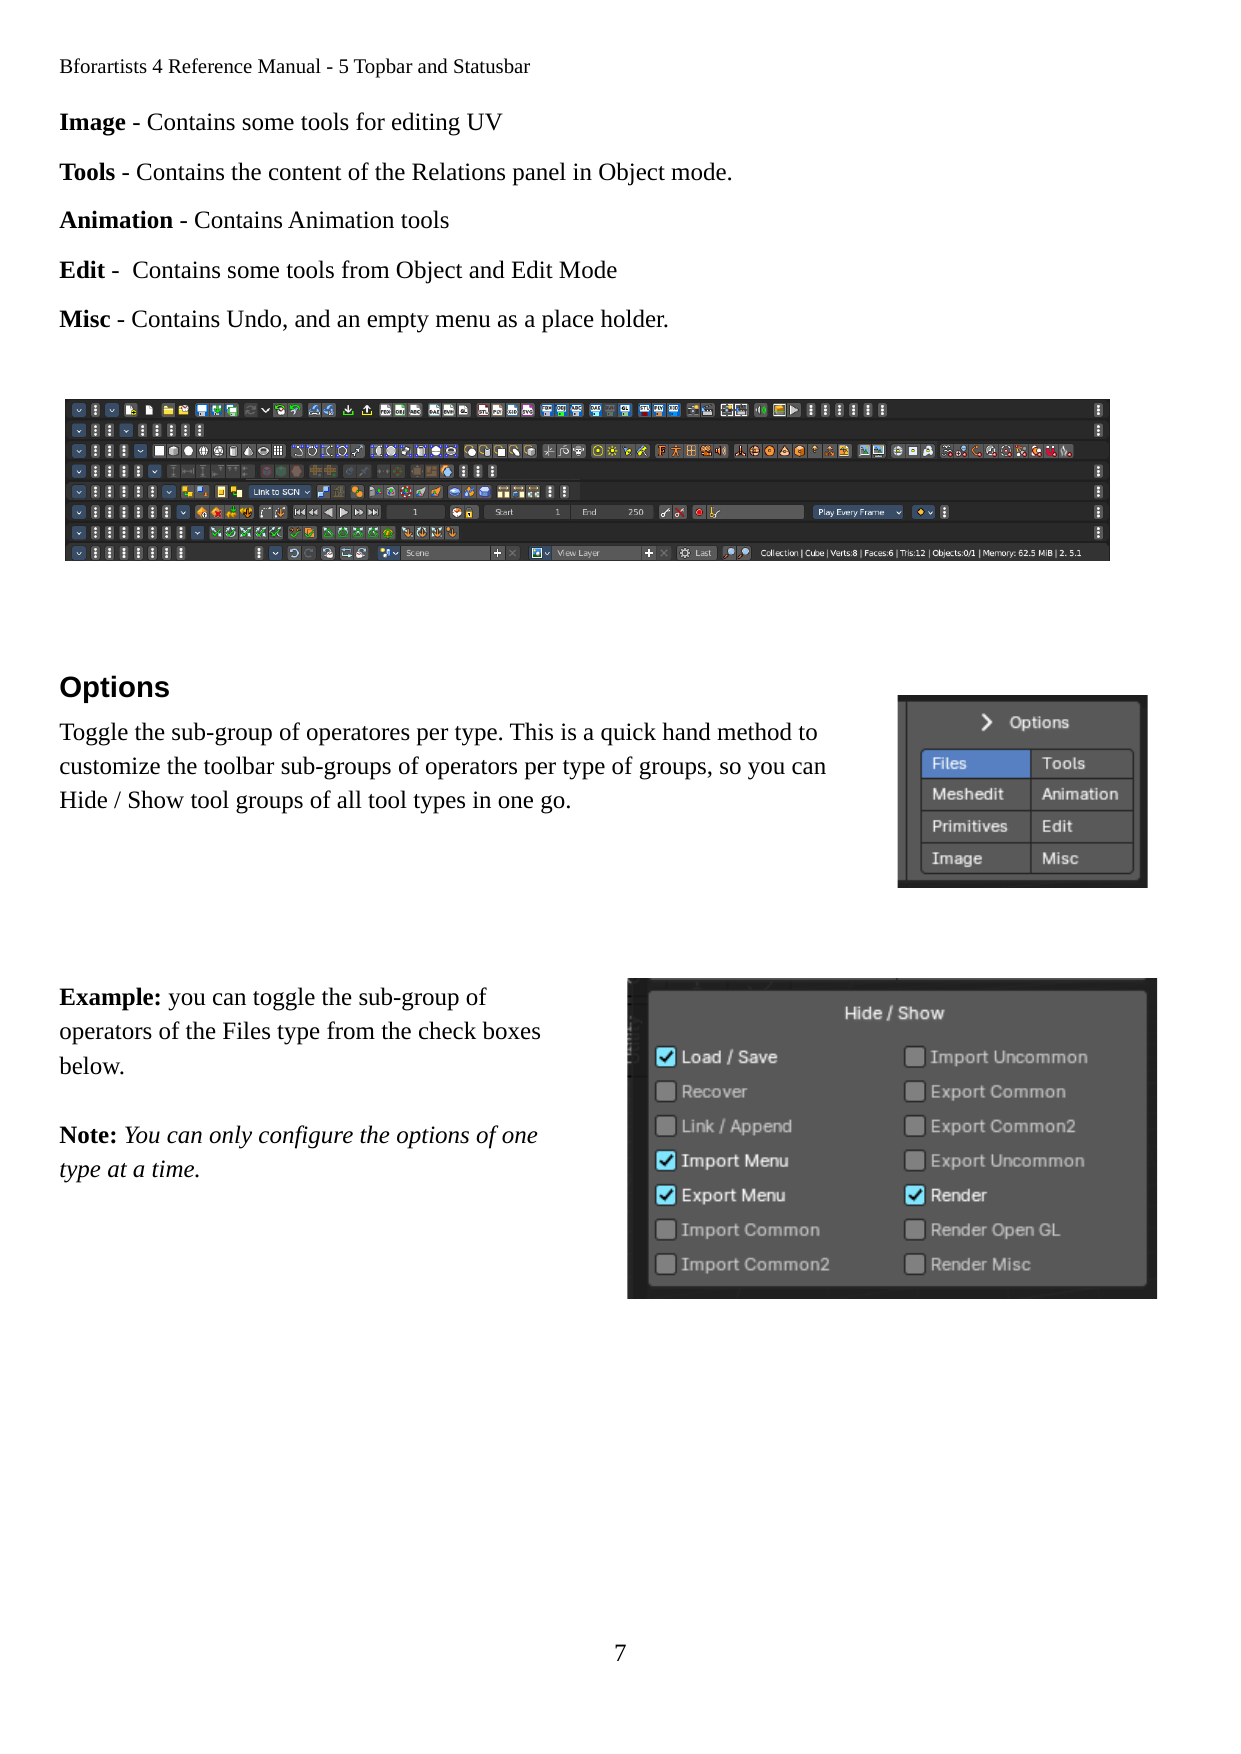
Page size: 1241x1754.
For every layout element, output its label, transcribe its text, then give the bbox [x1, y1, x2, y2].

text Tools - Contains the content of the Relations panel in Object mode. [59, 157, 1181, 185]
text Misc - Contains Undo, and an empty menu as a place holder. [59, 304, 1181, 332]
text Toggle the sub-group of operatores per type. This is a quick hand method to customize the toolbar sub-groups of operators per type of groups, so you can Hide / Show tool groups of all tool types in one go. [59, 717, 897, 814]
text Edit - Contains some tools from Object and Edit Mode [59, 255, 1181, 283]
picture [627, 978, 1158, 1299]
picture [897, 695, 1148, 888]
text [1158, 982, 1181, 1183]
text Example: you can toggle the sub-group of operators of the Files type from the check boxes below. Note: You can only configure the options of one type at a time. [59, 982, 627, 1183]
text Animation - Contains Animation tools [59, 206, 1181, 234]
picture [65, 399, 1110, 561]
subtitle Options [59, 670, 1181, 704]
text Image - Contains some tools for editing UV [59, 107, 1181, 136]
